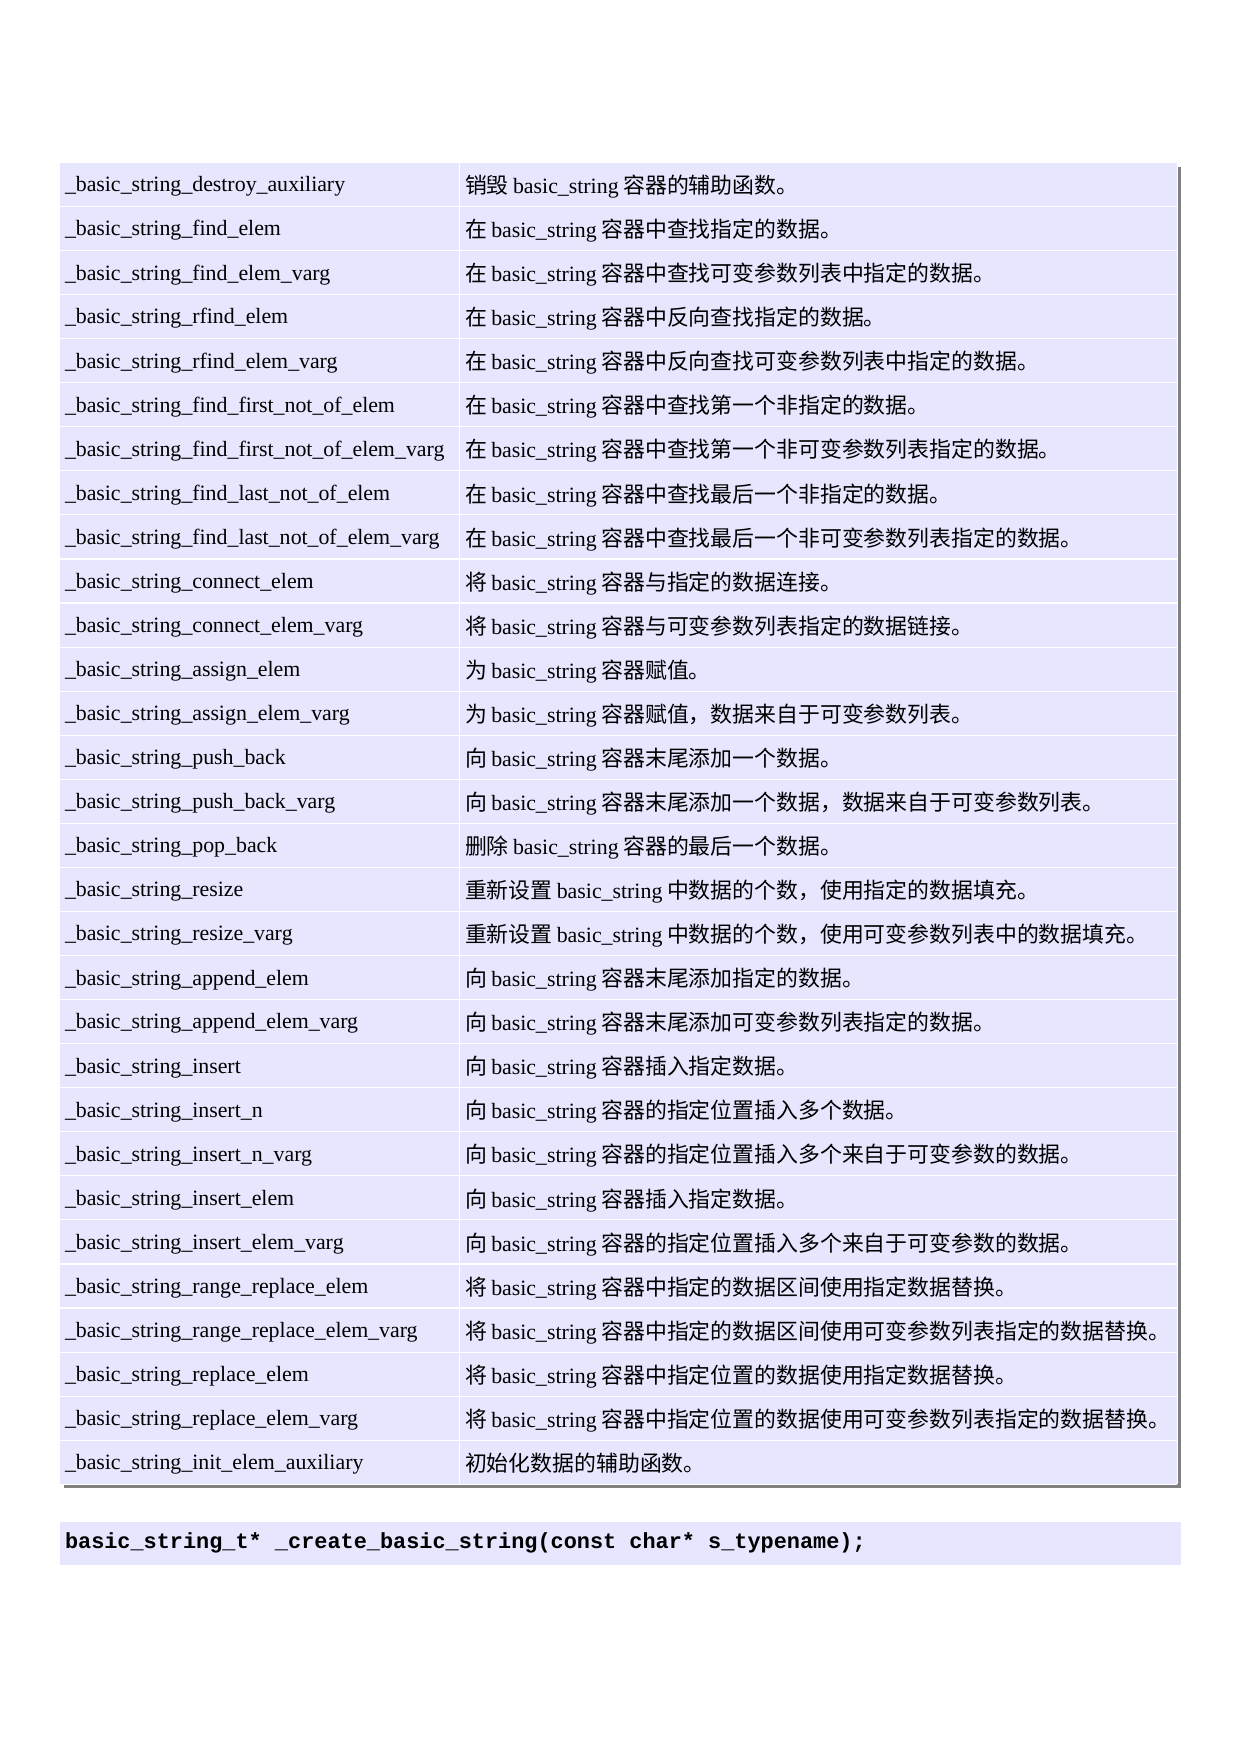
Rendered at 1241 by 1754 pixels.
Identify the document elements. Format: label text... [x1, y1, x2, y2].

table_cell 为basic_string容器赋值。 [460, 648, 1177, 691]
table_cell 为basic_string容器赋值，数据来自于可变参数列表。 [460, 692, 1177, 735]
table_cell _basic_string_assign_elem_varg [60, 692, 459, 735]
table_cell _basic_string_push_back_varg [60, 780, 459, 823]
table_cell 将basic_string容器中指定位置的数据使用可变参数列表指定的数据替换。 [460, 1397, 1177, 1440]
table_cell 将basic_string容器中指定位置的数据使用指定数据替换。 [460, 1353, 1177, 1396]
table_cell _basic_string_find_first_not_of_elem [60, 383, 459, 426]
table_cell 向basic_string容器插入指定数据。 [460, 1176, 1177, 1219]
table_cell 向basic_string容器插入指定数据。 [460, 1044, 1177, 1087]
table_cell 在basic_string容器中查找最后一个非指定的数据。 [460, 471, 1177, 514]
table_cell _basic_string_pop_back [60, 824, 459, 867]
table_cell _basic_string_find_last_not_of_elem [60, 471, 459, 514]
table_cell 向basic_string容器的指定位置插入多个来自于可变参数的数据。 [460, 1132, 1177, 1175]
table_cell 将basic_string容器中指定的数据区间使用指定数据替换。 [460, 1265, 1177, 1307]
table_cell 向basic_string容器的指定位置插入多个来自于可变参数的数据。 [460, 1220, 1177, 1263]
table_cell _basic_string_insert_n [60, 1088, 459, 1131]
table_cell _basic_string_find_elem [60, 207, 459, 250]
table_cell 在basic_string容器中反向查找可变参数列表中指定的数据。 [460, 339, 1177, 382]
table_cell _basic_string_rfind_elem [60, 295, 459, 338]
table_cell 向basic_string容器末尾添加一个数据。 [460, 736, 1177, 779]
table_cell _basic_string_replace_elem [60, 1353, 459, 1396]
table_cell _basic_string_find_elem_varg [60, 251, 459, 294]
table_cell _basic_string_insert [60, 1044, 459, 1087]
table_cell 在basic_string容器中查找第一个非可变参数列表指定的数据。 [460, 427, 1177, 470]
table_cell 向basic_string容器末尾添加可变参数列表指定的数据。 [460, 1000, 1177, 1043]
table_cell _basic_string_insert_elem_varg [60, 1220, 459, 1263]
table_cell _basic_string_append_elem [60, 956, 459, 999]
table_cell _basic_string_assign_elem [60, 648, 459, 691]
table_cell _basic_string_resize_varg [60, 912, 459, 955]
table_cell _basic_string_insert_n_varg [60, 1132, 459, 1175]
table_cell 向basic_string容器末尾添加指定的数据。 [460, 956, 1177, 999]
table_cell 初始化数据的辅助函数。 [460, 1441, 1177, 1484]
table_cell 在basic_string容器中查找最后一个非可变参数列表指定的数据。 [460, 515, 1177, 558]
table_cell 在basic_string容器中查找可变参数列表中指定的数据。 [460, 251, 1177, 294]
table_cell 将basic_string容器与可变参数列表指定的数据链接。 [460, 604, 1177, 647]
table_cell 将basic_string容器中指定的数据区间使用可变参数列表指定的数据替换。 [460, 1309, 1177, 1352]
table_cell 向basic_string容器末尾添加一个数据，数据来自于可变参数列表。 [460, 780, 1177, 823]
table_cell 在basic_string容器中查找第一个非指定的数据。 [460, 383, 1177, 426]
table_cell 删除basic_string容器的最后一个数据。 [460, 824, 1177, 867]
table_cell _basic_string_append_elem_varg [60, 1000, 459, 1043]
table_cell _basic_string_push_back [60, 736, 459, 779]
table_cell _basic_string_range_replace_elem [60, 1265, 459, 1307]
table_cell _basic_string_destroy_auxiliary [60, 163, 459, 206]
table_cell 在basic_string容器中反向查找指定的数据。 [460, 295, 1177, 338]
table_cell _basic_string_replace_elem_varg [60, 1397, 459, 1440]
table_cell _basic_string_resize [60, 868, 459, 911]
table_cell _basic_string_insert_elem [60, 1176, 459, 1219]
table_cell 重新设置basic_string中数据的个数，使用可变参数列表中的数据填充。 [460, 912, 1177, 955]
table_cell _basic_string_range_replace_elem_varg [60, 1309, 459, 1352]
table_cell _basic_string_connect_elem_varg [60, 604, 459, 647]
table_cell 在basic_string容器中查找指定的数据。 [460, 207, 1177, 250]
table_cell 将basic_string容器与指定的数据连接。 [460, 560, 1177, 602]
table_header basic_string_t* _create_basic_string(const char* s_typename); [60, 1522, 1181, 1565]
table_cell _basic_string_init_elem_auxiliary [60, 1441, 459, 1484]
table_cell 销毁basic_string容器的辅助函数。 [460, 163, 1177, 206]
table_cell _basic_string_find_last_not_of_elem_varg [60, 515, 459, 558]
table_cell 重新设置basic_string中数据的个数，使用指定的数据填充。 [460, 868, 1177, 911]
table_cell _basic_string_connect_elem [60, 560, 459, 602]
table_cell 向basic_string容器的指定位置插入多个数据。 [460, 1088, 1177, 1131]
table_cell _basic_string_find_first_not_of_elem_varg [60, 427, 459, 470]
table_cell _basic_string_rfind_elem_varg [60, 339, 459, 382]
